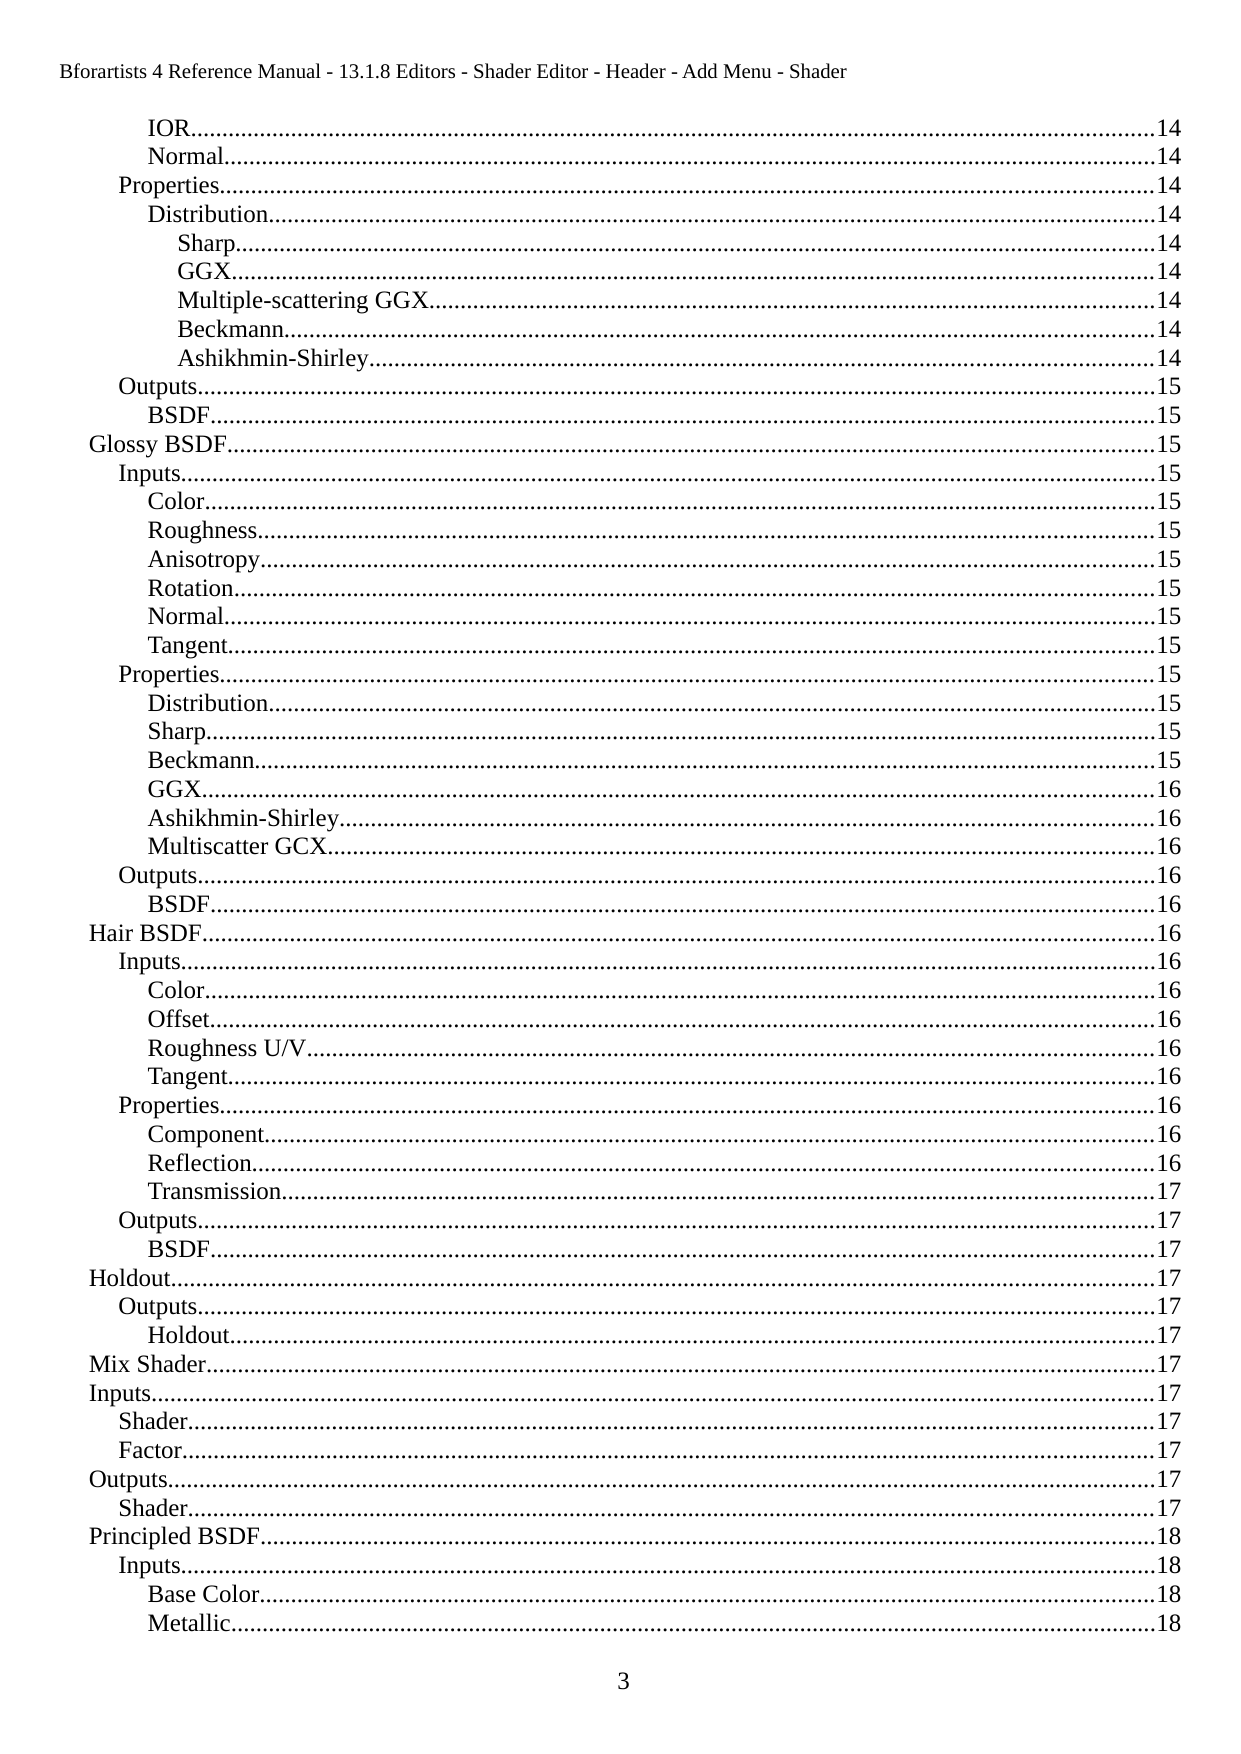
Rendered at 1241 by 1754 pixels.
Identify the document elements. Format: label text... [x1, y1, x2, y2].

text Color 15 [147, 486, 1181, 515]
text Outputs 16 [118, 860, 1181, 889]
text Tangent 15 [147, 630, 1181, 659]
text Outputs 17 [118, 1291, 1181, 1320]
text Ashikhmin-Shirley 14 [177, 343, 1181, 371]
text Offset 16 [147, 1004, 1181, 1033]
text Hair BSDF 16 [88, 918, 1181, 946]
text Inputs 16 [118, 946, 1181, 975]
text Roughness U/V 16 [147, 1033, 1181, 1061]
text IOR 14 [147, 113, 1181, 141]
text Rotation 15 [147, 573, 1181, 601]
text Outputs 17 [118, 1205, 1181, 1234]
text Anisotropy 15 [147, 544, 1181, 573]
text Distribution 15 [147, 688, 1181, 716]
text Tangent 16 [147, 1061, 1181, 1090]
text Multiple-scattering GGX 14 [177, 285, 1181, 314]
text Reflection 16 [147, 1148, 1181, 1176]
text Metallic 18 [147, 1608, 1181, 1636]
text BSDF 17 [147, 1234, 1181, 1263]
text Outputs 17 [88, 1464, 1181, 1493]
text Inputs 18 [118, 1550, 1181, 1579]
text Glossy BSDF 15 [88, 429, 1181, 458]
text BSDF 15 [147, 400, 1181, 429]
text Ashikhmin-Shirley 16 [147, 803, 1181, 831]
text Beckmann 15 [147, 745, 1181, 774]
text Inputs 15 [118, 458, 1181, 486]
text Outputs 15 [118, 371, 1181, 400]
text Multiscatter GCX 16 [147, 831, 1181, 860]
text BSDF 16 [147, 889, 1181, 918]
text GGX 16 [147, 774, 1181, 803]
text Holdout 17 [147, 1320, 1181, 1349]
text Factor 17 [118, 1435, 1181, 1464]
text Normal 15 [147, 601, 1181, 630]
text Properties 14 [118, 170, 1181, 199]
text Transmission 17 [147, 1176, 1181, 1205]
text Sharp 14 [177, 228, 1181, 256]
text Normal 14 [147, 141, 1181, 170]
text Principled BSDF 18 [88, 1521, 1181, 1550]
text Component 16 [147, 1119, 1181, 1148]
text Sharp 15 [147, 716, 1181, 745]
text Mix Shader 17 [88, 1349, 1181, 1378]
text Base Color 18 [147, 1579, 1181, 1608]
text GGX 14 [177, 256, 1181, 285]
text Inputs 17 [88, 1378, 1181, 1406]
text Roughness 15 [147, 515, 1181, 544]
text Holdout 17 [88, 1263, 1181, 1291]
text Shader 17 [118, 1493, 1181, 1521]
text Distribution 14 [147, 199, 1181, 228]
text Shader 17 [118, 1406, 1181, 1435]
text Properties 15 [118, 659, 1181, 688]
text Color 16 [147, 975, 1181, 1004]
text Properties 16 [118, 1090, 1181, 1119]
text Beckmann 14 [177, 314, 1181, 343]
